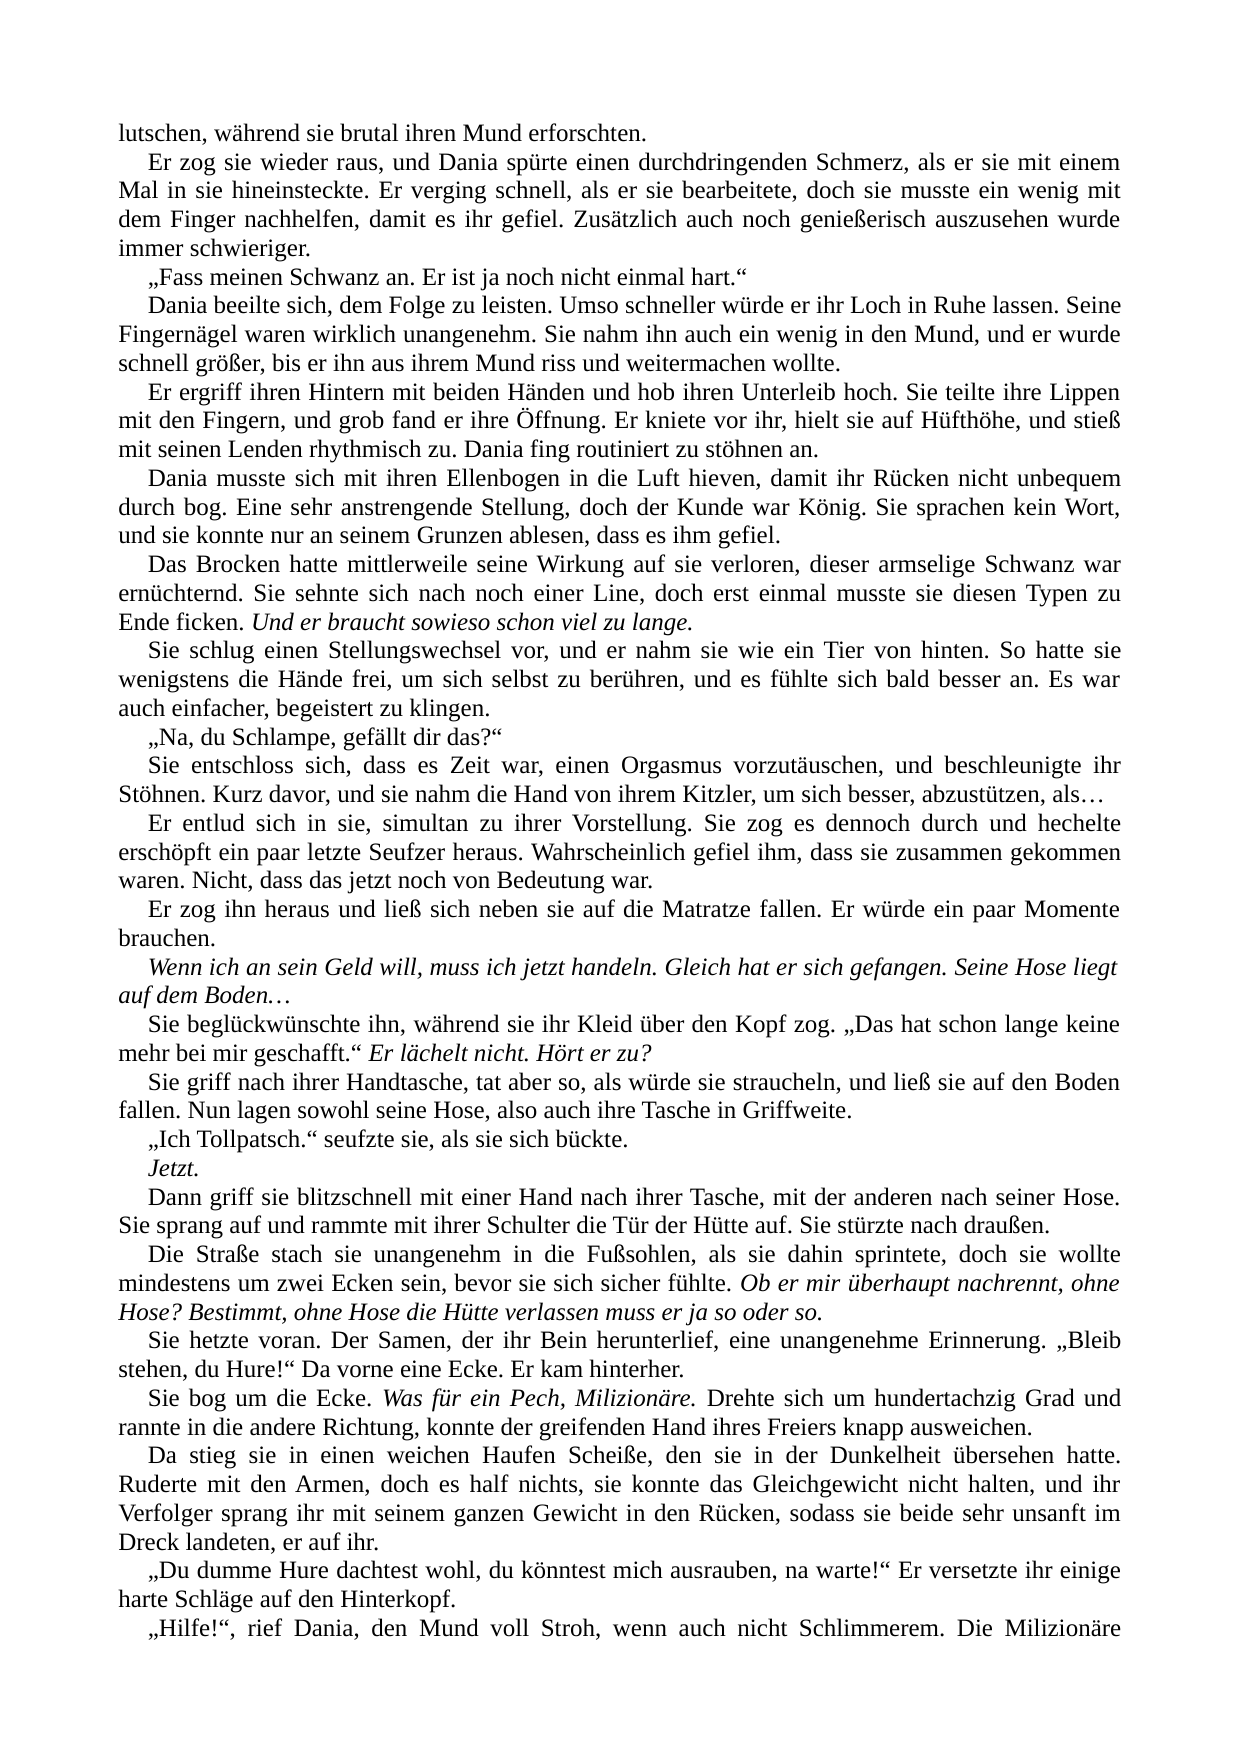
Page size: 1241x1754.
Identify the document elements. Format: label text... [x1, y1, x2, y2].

text Da stieg sie in einen weichen Haufen Scheiße, den sie in der Dunkelheit übersehen hatte. Ruderte mit den Armen, doch es half nichts, sie konnte das Gleichgewicht nicht halten, und ihr Verfolger sprang ihr mit seinem ganzen Gewicht in den Rücken, sodass sie beide sehr unsanft im Dreck landeten, er auf ihr. [118, 1441, 1122, 1556]
text „Hilfe!“, rief Dania, den Mund voll Stroh, wenn auch nicht Schlimmerem. Die Milizionäre [118, 1613, 1122, 1642]
text Sie schlug einen Stellungswechsel vor, und er nahm sie wie ein Tier von hinten. So hatte sie wenigstens die Hände frei, um sich selbst zu berühren, und es fühlte sich bald besser an. Es war auch einfacher, begeistert zu klingen. [118, 636, 1122, 722]
text „Du dumme Hure dachtest wohl, du könntest mich ausrauben, na warte!“ Er versetzte ihr einige harte Schläge auf den Hinterkopf. [118, 1556, 1122, 1613]
text Dania beeilte sich, dem Folge zu leisten. Umso schneller würde er ihr Loch in Ruhe lassen. Seine Fingernägel waren wirklich unangenehm. Sie nahm ihn auch ein wenig in den Mund, und er wurde schnell größer, bis er ihn aus ihrem Mund riss und weitermachen wollte. [118, 291, 1122, 377]
text „Ich Tollpatsch.“ seufzte sie, als sie sich bückte. [118, 1124, 1122, 1153]
text Die Straße stach sie unangenehm in die Fußsohlen, als sie dahin sprintete, doch sie wollte mindestens um zwei Ecken sein, bevor sie sich sicher fühlte. Ob er mir überhaupt nachrennt, ohne Hose? Bestimmt, ohne Hose die Hütte verlassen muss er ja so oder so. [118, 1239, 1122, 1326]
text lutschen, während sie brutal ihren Mund erforschten. [118, 118, 1122, 147]
text Er zog ihn heraus und ließ sich neben sie auf die Matratze fallen. Er würde ein paar Momente brauchen. [118, 894, 1122, 952]
text Wenn ich an sein Geld will, muss ich jetzt handeln. Gleich hat er sich gefangen. Seine Hose liegt auf dem Boden… [118, 952, 1122, 1009]
text Dann griff sie blitzschnell mit einer Hand nach ihrer Tasche, mit der anderen nach seiner Hose. Sie sprang auf und rammte mit ihrer Schulter die Tür der Hütte auf. Sie stürzte nach draußen. [118, 1182, 1122, 1239]
text „Na, du Schlampe, gefällt dir das?“ [118, 722, 1122, 751]
text Er entlud sich in sie, simultan zu ihrer Vorstellung. Sie zog es dennoch durch und hechelte erschöpft ein paar letzte Seufzer heraus. Wahrscheinlich gefiel ihm, dass sie zusammen gekommen waren. Nicht, dass das jetzt noch von Bedeutung war. [118, 808, 1122, 894]
text Er ergriff ihren Hintern mit beiden Händen und hob ihren Unterleib hoch. Sie teilte ihre Lippen mit den Fingern, und grob fand er ihre Öffnung. Er kniete vor ihr, hielt sie auf Hüfthöhe, und stieß mit seinen Lenden rhythmisch zu. Dania fing routiniert zu stöhnen an. [118, 377, 1122, 463]
text „Fass meinen Schwanz an. Er ist ja noch nicht einmal hart.“ [118, 262, 1122, 291]
text Sie hetzte voran. Der Samen, der ihr Bein herunterlief, eine unangenehme Erinnerung. „Bleib stehen, du Hure!“ Da vorne eine Ecke. Er kam hinterher. [118, 1326, 1122, 1383]
text Sie beglückwünschte ihn, während sie ihr Kleid über den Kopf zog. „Das hat schon lange keine mehr bei mir geschafft.“ Er lächelt nicht. Hört er zu? [118, 1009, 1122, 1067]
text Jetzt. [118, 1153, 1122, 1182]
text Sie entschloss sich, dass es Zeit war, einen Orgasmus vorzutäuschen, und beschleunigte ihr Stöhnen. Kurz davor, und sie nahm die Hand von ihrem Kitzler, um sich besser, abzustützen, als… [118, 751, 1122, 808]
text Sie griff nach ihrer Handtasche, tat aber so, als würde sie straucheln, und ließ sie auf den Boden fallen. Nun lagen sowohl seine Hose, also auch ihre Tasche in Griffweite. [118, 1067, 1122, 1124]
text Dania musste sich mit ihren Ellenbogen in die Luft hieven, damit ihr Rücken nicht unbequem durch bog. Eine sehr anstrengende Stellung, doch der Kunde war König. Sie sprachen kein Wort, und sie konnte nur an seinem Grunzen ablesen, dass es ihm gefiel. [118, 463, 1122, 549]
text Er zog sie wieder raus, und Dania spürte einen durchdringenden Schmerz, als er sie mit einem Mal in sie hineinsteckte. Er verging schnell, als er sie bearbeitete, doch sie musste ein wenig mit dem Finger nachhelfen, damit es ihr gefiel. Zusätzlich auch noch genießerisch auszusehen wurde immer schwieriger. [118, 147, 1122, 262]
text Das Brocken hatte mittlerweile seine Wirkung auf sie verloren, dieser armselige Schwanz war ernüchternd. Sie sehnte sich nach noch einer Line, doch erst einmal musste sie diesen Typen zu Ende ficken. Und er braucht sowieso schon viel zu lange. [118, 549, 1122, 636]
text Sie bog um die Ecke. Was für ein Pech, Milizionäre. Drehte sich um hundertachzig Grad und rannte in die andere Richtung, konnte der greifenden Hand ihres Freiers knapp ausweichen. [118, 1383, 1122, 1441]
